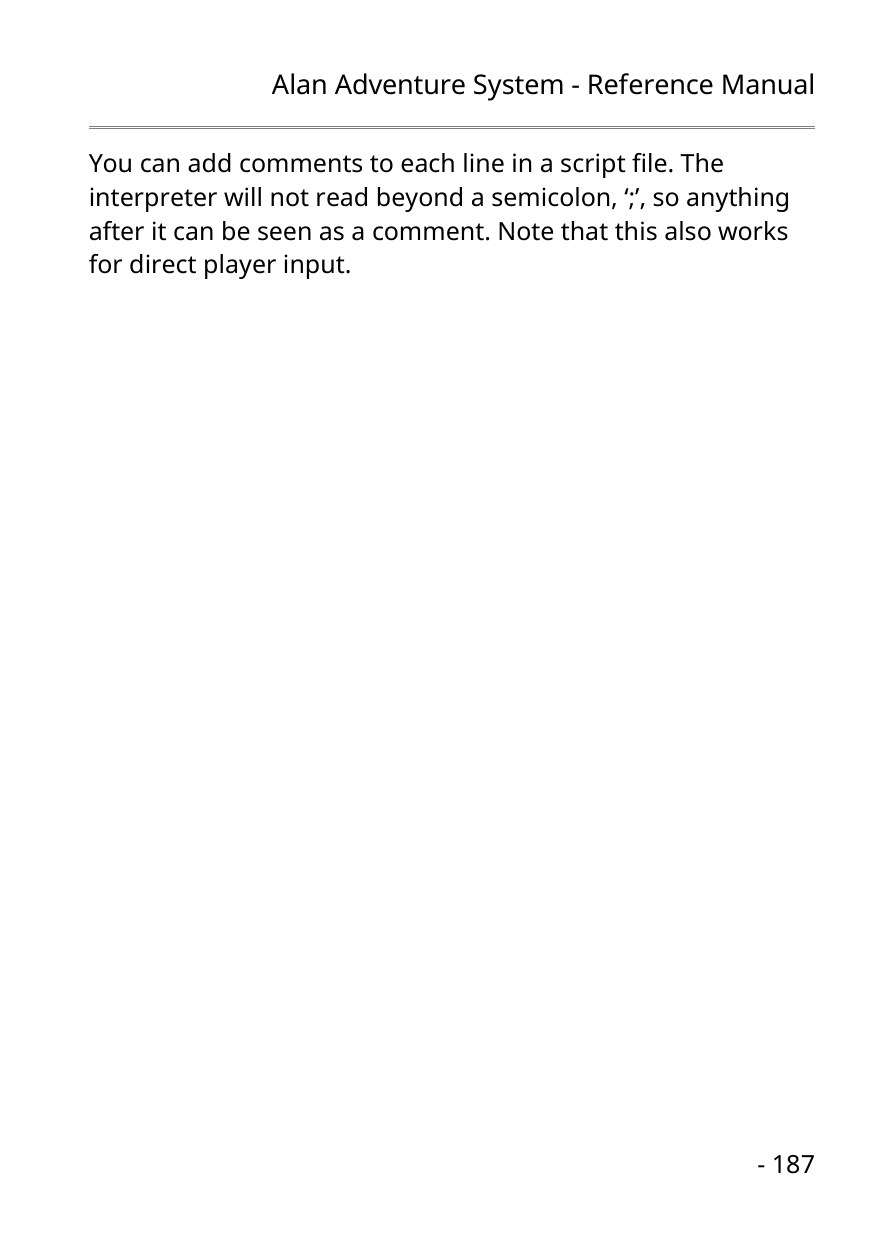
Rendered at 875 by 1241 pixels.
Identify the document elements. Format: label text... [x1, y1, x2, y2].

text You can add comments to each line in a script file. The interpreter will not read beyond a semicolon, ‘;’, so anything after it can be seen as a comment. Note that this also works for direct player input. [88, 146, 815, 281]
